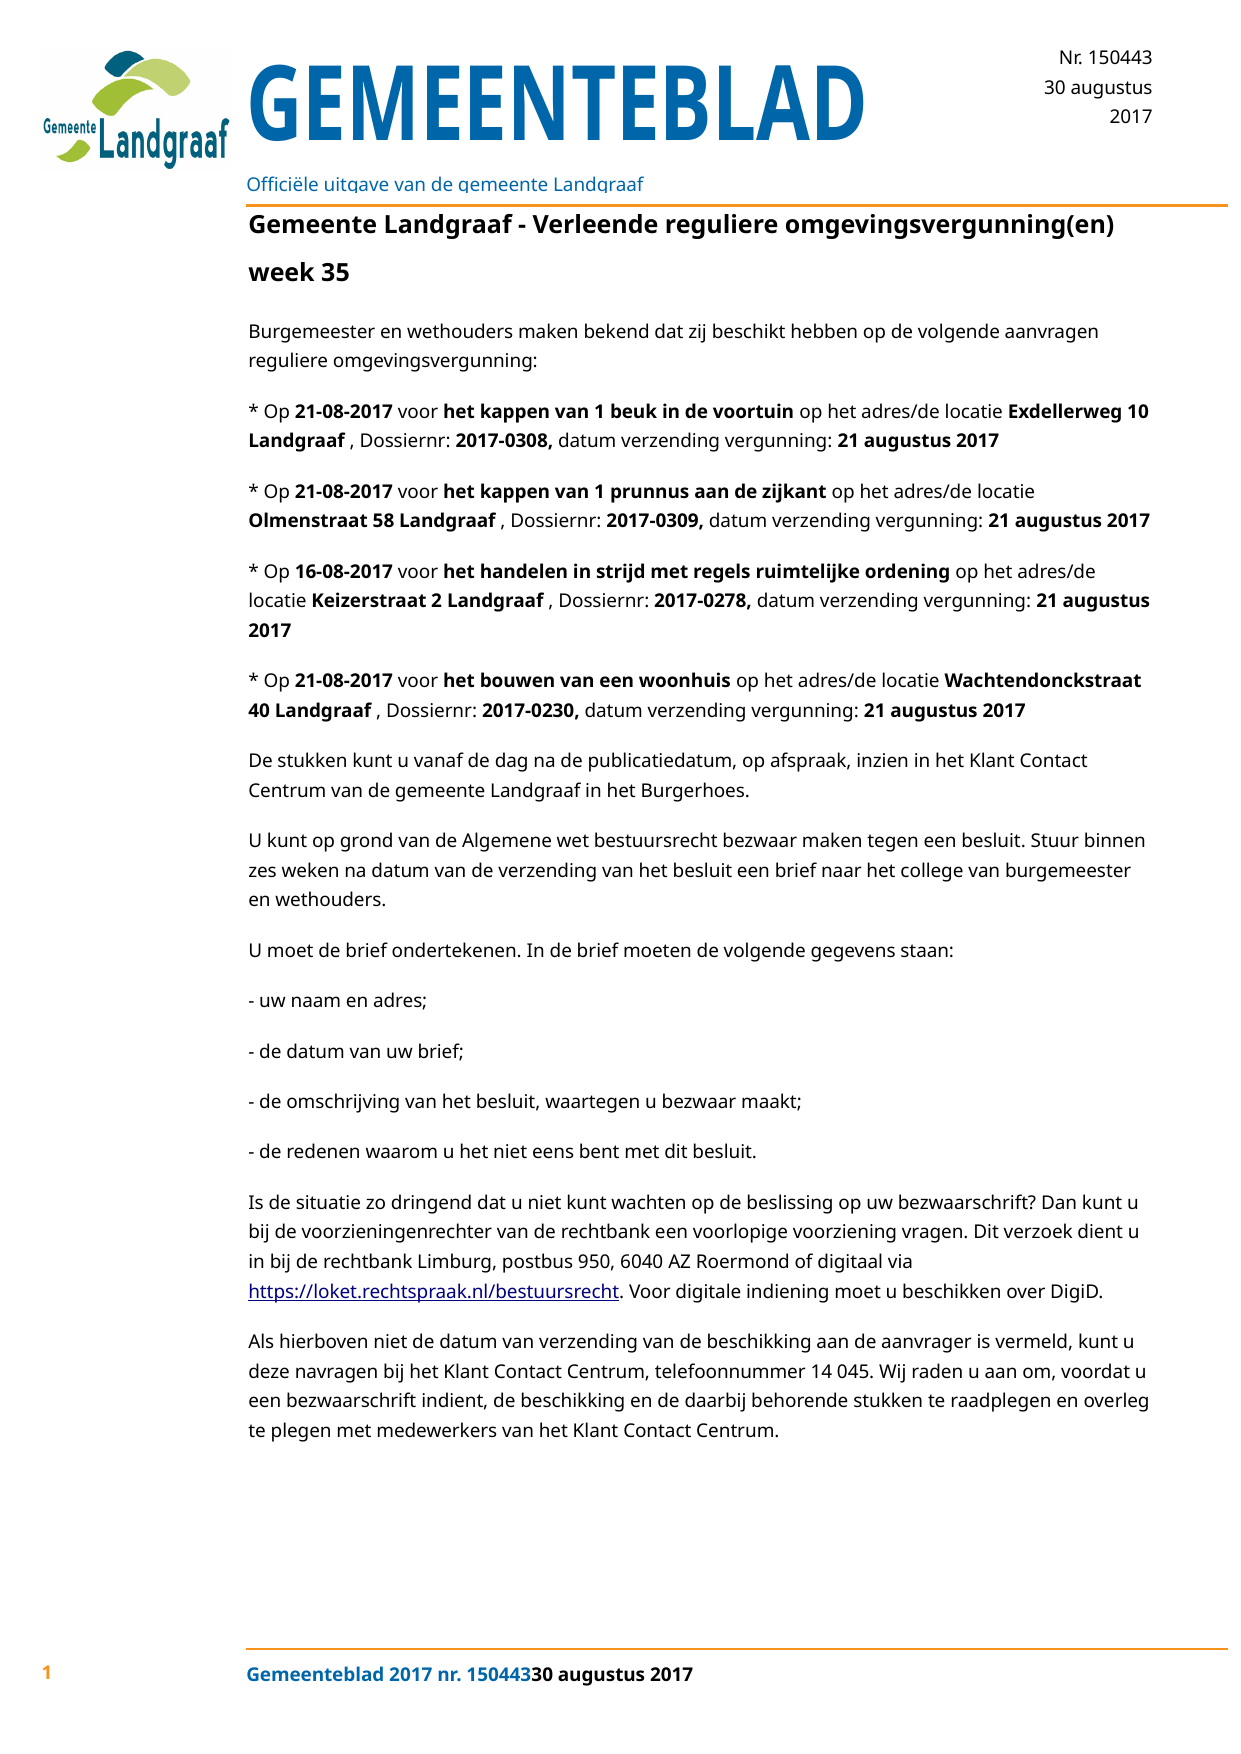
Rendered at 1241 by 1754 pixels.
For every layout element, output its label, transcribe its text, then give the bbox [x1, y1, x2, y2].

text * Op 21-08-2017 voor het bouwen van een woonhuis op het adres/de locatie Wachtendonckstraat 40 Landgraaf , Dossiernr: 2017-0230, datum verzending vergunning: 21 augustus 2017 [248, 667, 1152, 723]
text - de redenen waarom u het niet eens bent met dit besluit. [248, 1139, 1152, 1164]
text Burgemeester en wethouders maken bekend dat zij beschikt hebben op de volgende aanvragen reguliere omgevingsvergunning: [248, 318, 1152, 373]
text * Op 21-08-2017 voor het kappen van 1 prunnus aan de zijkant op het adres/de locatie Olmenstraat 58 Landgraaf , Dossiernr: 2017-0309, datum verzending vergunning: 21 augustus 2017 [248, 478, 1152, 533]
text - de omschrijving van het besluit, waartegen u bezwaar maakt; [248, 1088, 1152, 1114]
picture [41, 47, 231, 172]
text Gemeente Landgraaf - Verleende reguliere omgevingsvergunning(en) week 35 [248, 207, 1152, 288]
text - de datum van uw brief; [248, 1038, 1152, 1064]
text Is de situatie zo dringend dat u niet kunt wachten op de beslissing op uw bezwaarschrift? Dan kunt u bij de voorzieningenrechter van de rechtbank een voorlopige voorziening vragen. Dit verzoek dient u in bij de rechtbank Limburg, postbus 950, 6040 AZ Roermond of digitaal via https://loket.rechtspraak.nl/bestuursrecht. Voor digitale indiening moet u beschikken over DigiD. [248, 1189, 1152, 1304]
text U moet de brief ondertekenen. In de brief moeten de volgende gegevens staan: [248, 937, 1152, 963]
text Als hierboven niet de datum van verzending van de beschikking aan de aanvrager is vermeld, kunt u deze navragen bij het Klant Contact Centrum, telefoonnummer 14 045. Wij raden u aan om, voordat u een bezwaarschrift indient, de beschikking en de daarbij behorende stukken te raadplegen en overleg te plegen met medewerkers van het Klant Contact Centrum. [248, 1328, 1152, 1443]
text De stukken kunt u vanaf de dag na de publicatiedatum, op afspraak, inzien in het Klant Contact Centrum van de gemeente Landgraaf in het Burgerhoes. [248, 747, 1152, 803]
text * Op 16-08-2017 voor het handelen in strijd met regels ruimtelijke ordening op het adres/de locatie Keizerstraat 2 Landgraaf , Dossiernr: 2017-0278, datum verzending vergunning: 21 augustus 2017 [248, 558, 1152, 643]
text * Op 21-08-2017 voor het kappen van 1 beuk in de voortuin op het adres/de locatie Exdellerweg 10 Landgraaf , Dossiernr: 2017-0308, datum verzending vergunning: 21 augustus 2017 [248, 398, 1152, 453]
text U kunt op grond van de Algemene wet bestuursrecht bezwaar maken tegen een besluit. Stuur binnen zes weken na datum van de verzending van het besluit een brief naar het college van burgemeester en wethouders. [248, 827, 1152, 912]
text - uw naam en adres; [248, 987, 1152, 1013]
